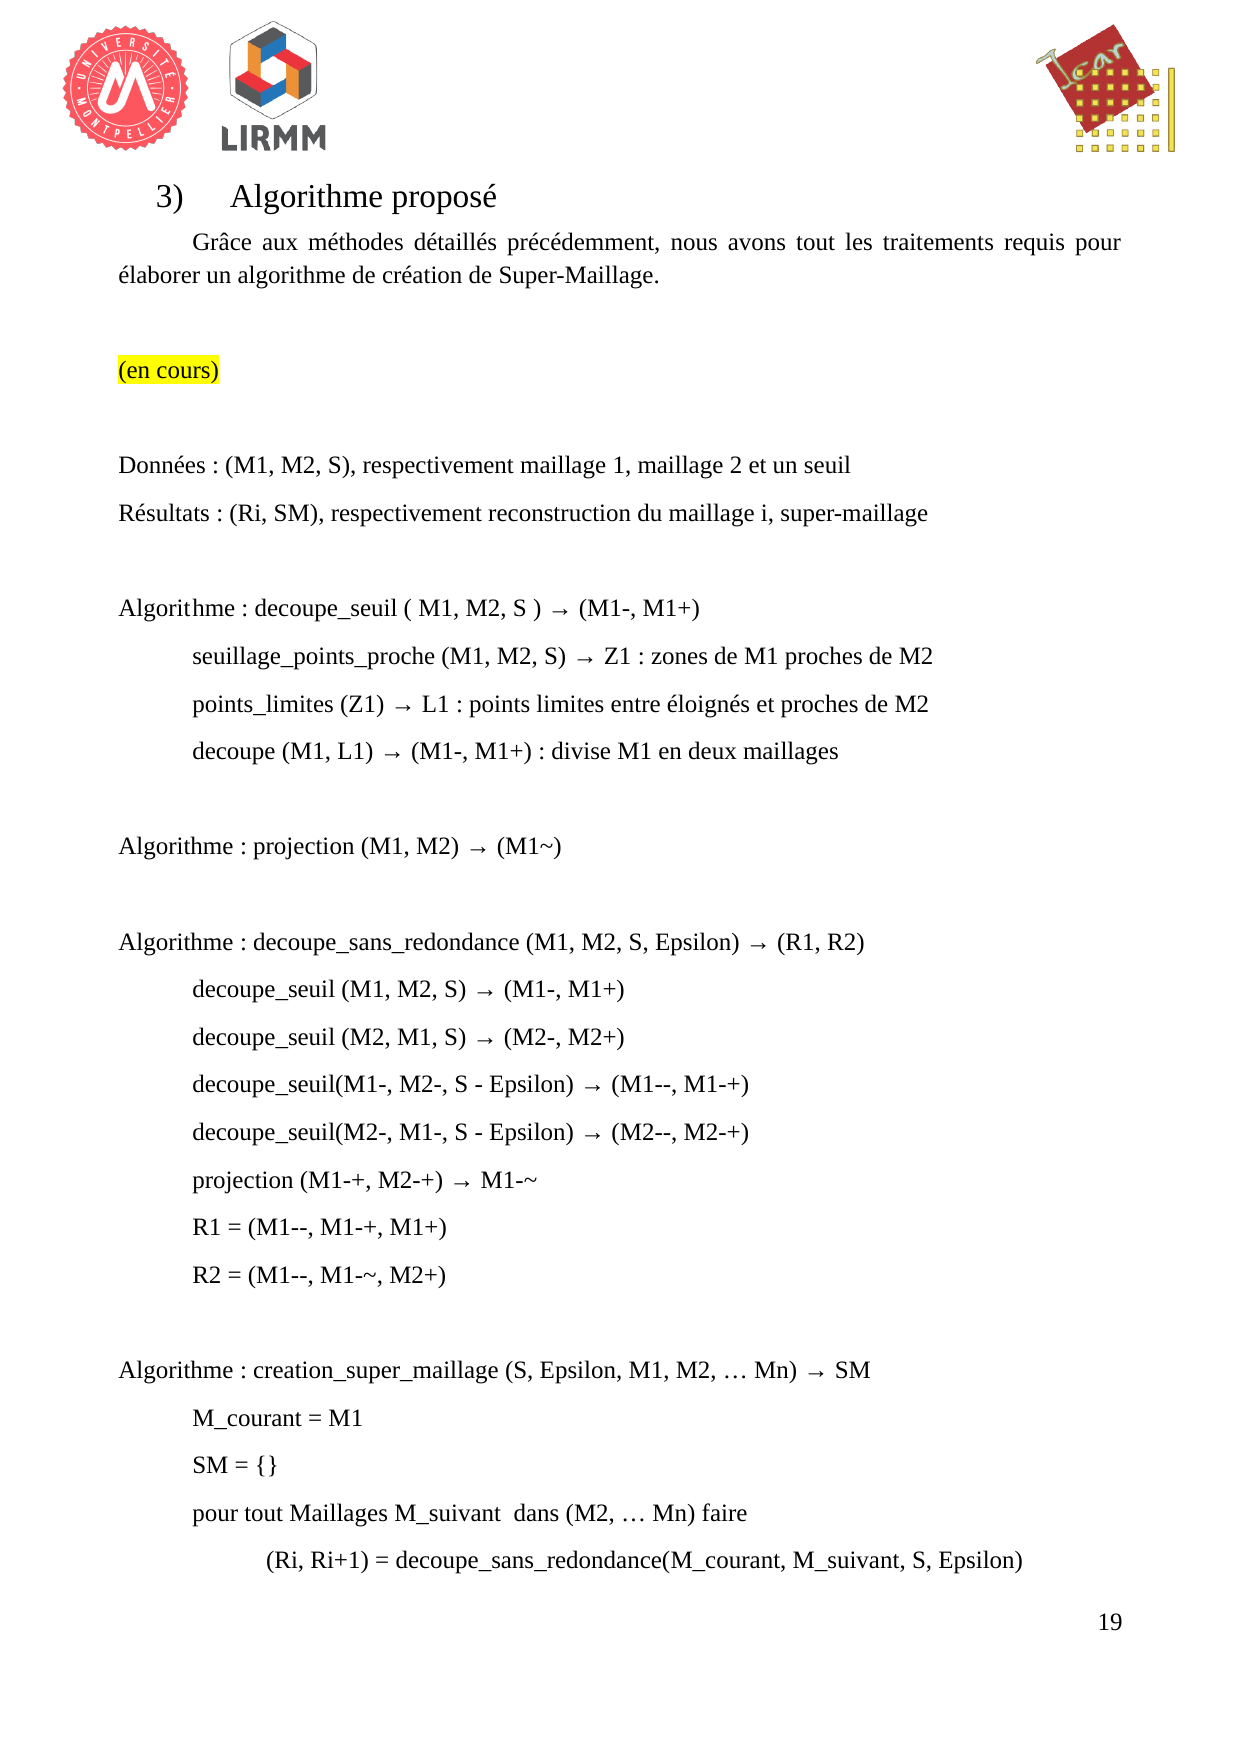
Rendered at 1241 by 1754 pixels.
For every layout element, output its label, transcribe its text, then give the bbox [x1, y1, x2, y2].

text Algorithme : projection (M1, M2) → (M1~) [118, 831, 1122, 860]
text M_courant = M1 [118, 1403, 1122, 1431]
text decoupe_seuil (M2, M1, S) → (M2-, M2+) [118, 1022, 1122, 1051]
picture [203, 16, 343, 155]
text SM = {} [118, 1450, 1122, 1479]
text decoupe_seuil (M1, M2, S) → (M1-, M1+) [118, 974, 1122, 1003]
text (Ri, Ri+1) = decoupe_sans_redondance(M_courant, M_suivant, S, Epsilon) [118, 1546, 1122, 1574]
text Grâce aux méthodes détaillés précédemment, nous avons tout les traitements requis pour élaborer un algorithme de création de Super-Maillage. [118, 227, 1122, 289]
picture [1025, 6, 1177, 154]
text Algorithme : decoupe_sans_redondance (M1, M2, S, Epsilon) → (R1, R2) [118, 927, 1122, 955]
text R1 = (M1--, M1-+, M1+) [118, 1212, 1122, 1241]
text decoupe (M1, L1) → (M1-, M1+) : divise M1 en deux maillages [118, 736, 1122, 765]
text Algorit hme : decoupe_seuil ( M1, M2, S ) → (M1-, M1+) [118, 593, 1122, 622]
text points_limites (Z1) → L1 : points limites entre éloignés et proches de M2 [118, 689, 1122, 717]
text Résultats : (Ri, SM), respectivement reconstruction du maillage i, super-maillage [118, 498, 1122, 527]
text Données : (M1, M2, S), respectivement maillage 1, maillage 2 et un seuil [118, 451, 1122, 479]
text projection (M1-+, M2-+) → M1-~ [118, 1165, 1122, 1193]
picture [57, 13, 201, 156]
text Algorithme : creation_super_maillage (S, Epsilon, M1, M2, … Mn) → SM [118, 1355, 1122, 1384]
text seuillage_points_proche (M1, M2, S) → Z1 : zones de M1 proches de M2 [118, 641, 1122, 670]
text decoupe_seuil(M1-, M2-, S - Epsilon) → (M1--, M1-+) [118, 1069, 1122, 1098]
text pour tout Maillages M_suivant dans (M2, … Mn) faire [118, 1498, 1122, 1527]
text (en cours) [118, 355, 1122, 384]
text decoupe_seuil(M2-, M1-, S - Epsilon) → (M2--, M2-+) [118, 1117, 1122, 1146]
subtitle Algorithme proposé [156, 176, 1122, 215]
text R2 = (M1--, M1-~, M2+) [118, 1260, 1122, 1289]
